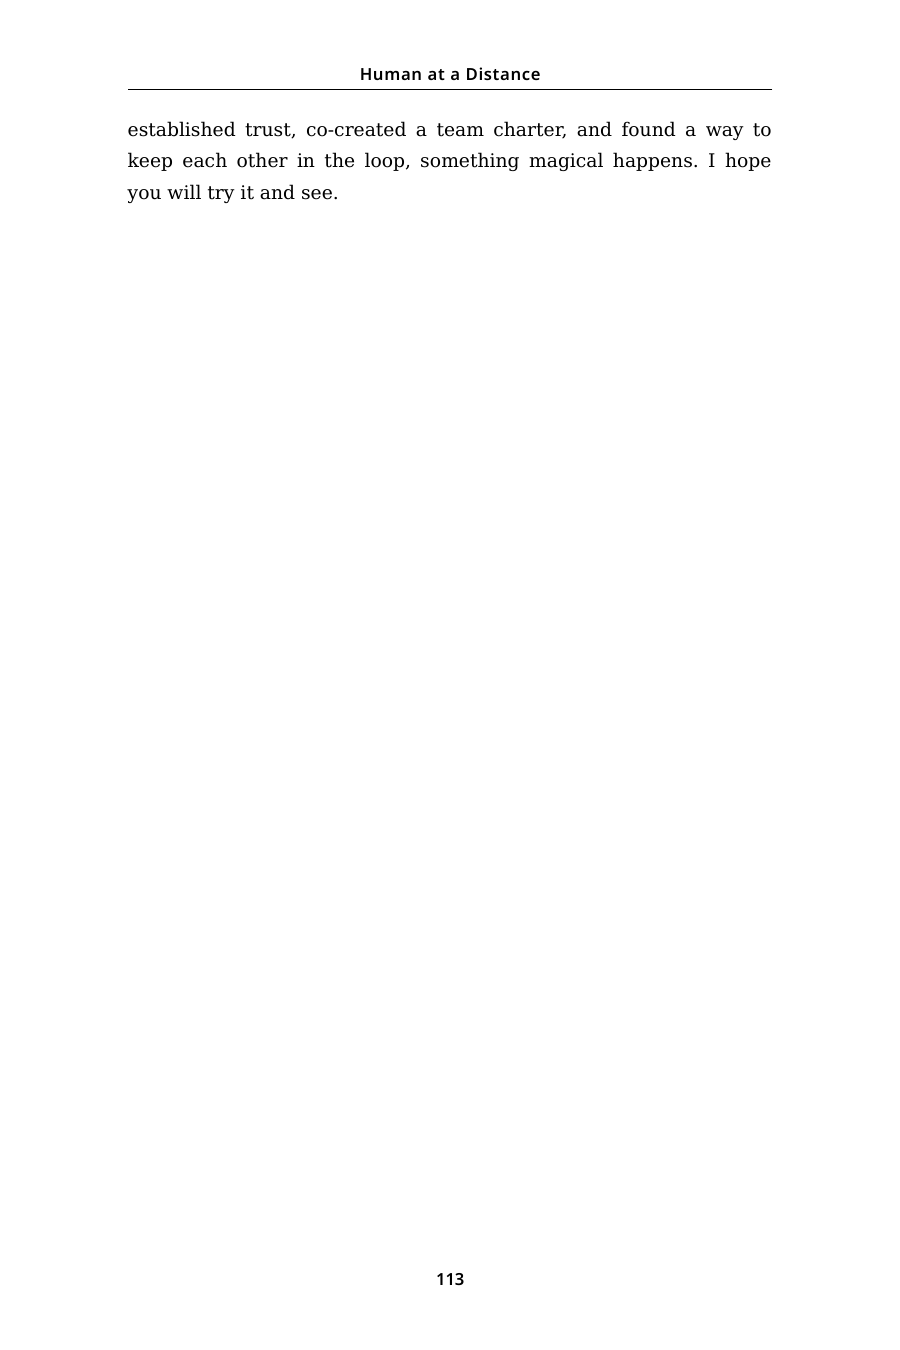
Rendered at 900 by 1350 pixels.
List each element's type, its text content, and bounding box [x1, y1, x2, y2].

text established trust, co-created a team charter, and found a way to keep each other in the loop, something magical happens. I hope you will try it and see. [127, 118, 772, 204]
